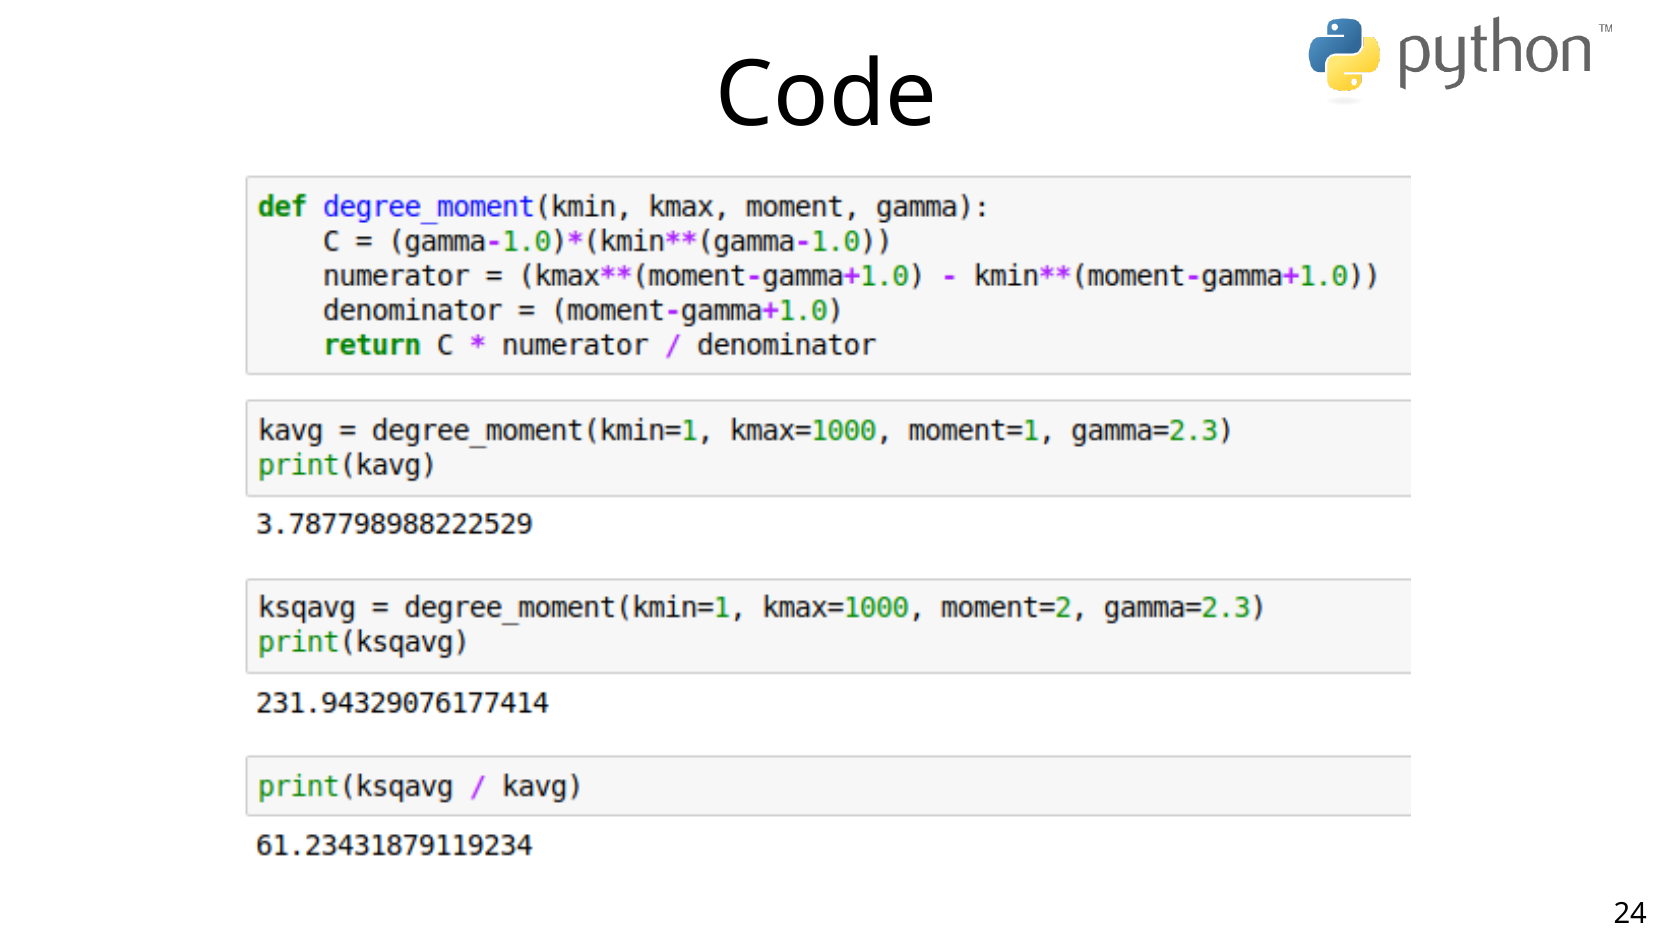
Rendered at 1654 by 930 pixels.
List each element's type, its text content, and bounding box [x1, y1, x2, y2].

picture [242, 164, 1411, 882]
picture [1305, 14, 1636, 113]
title Code [82, 31, 1571, 150]
